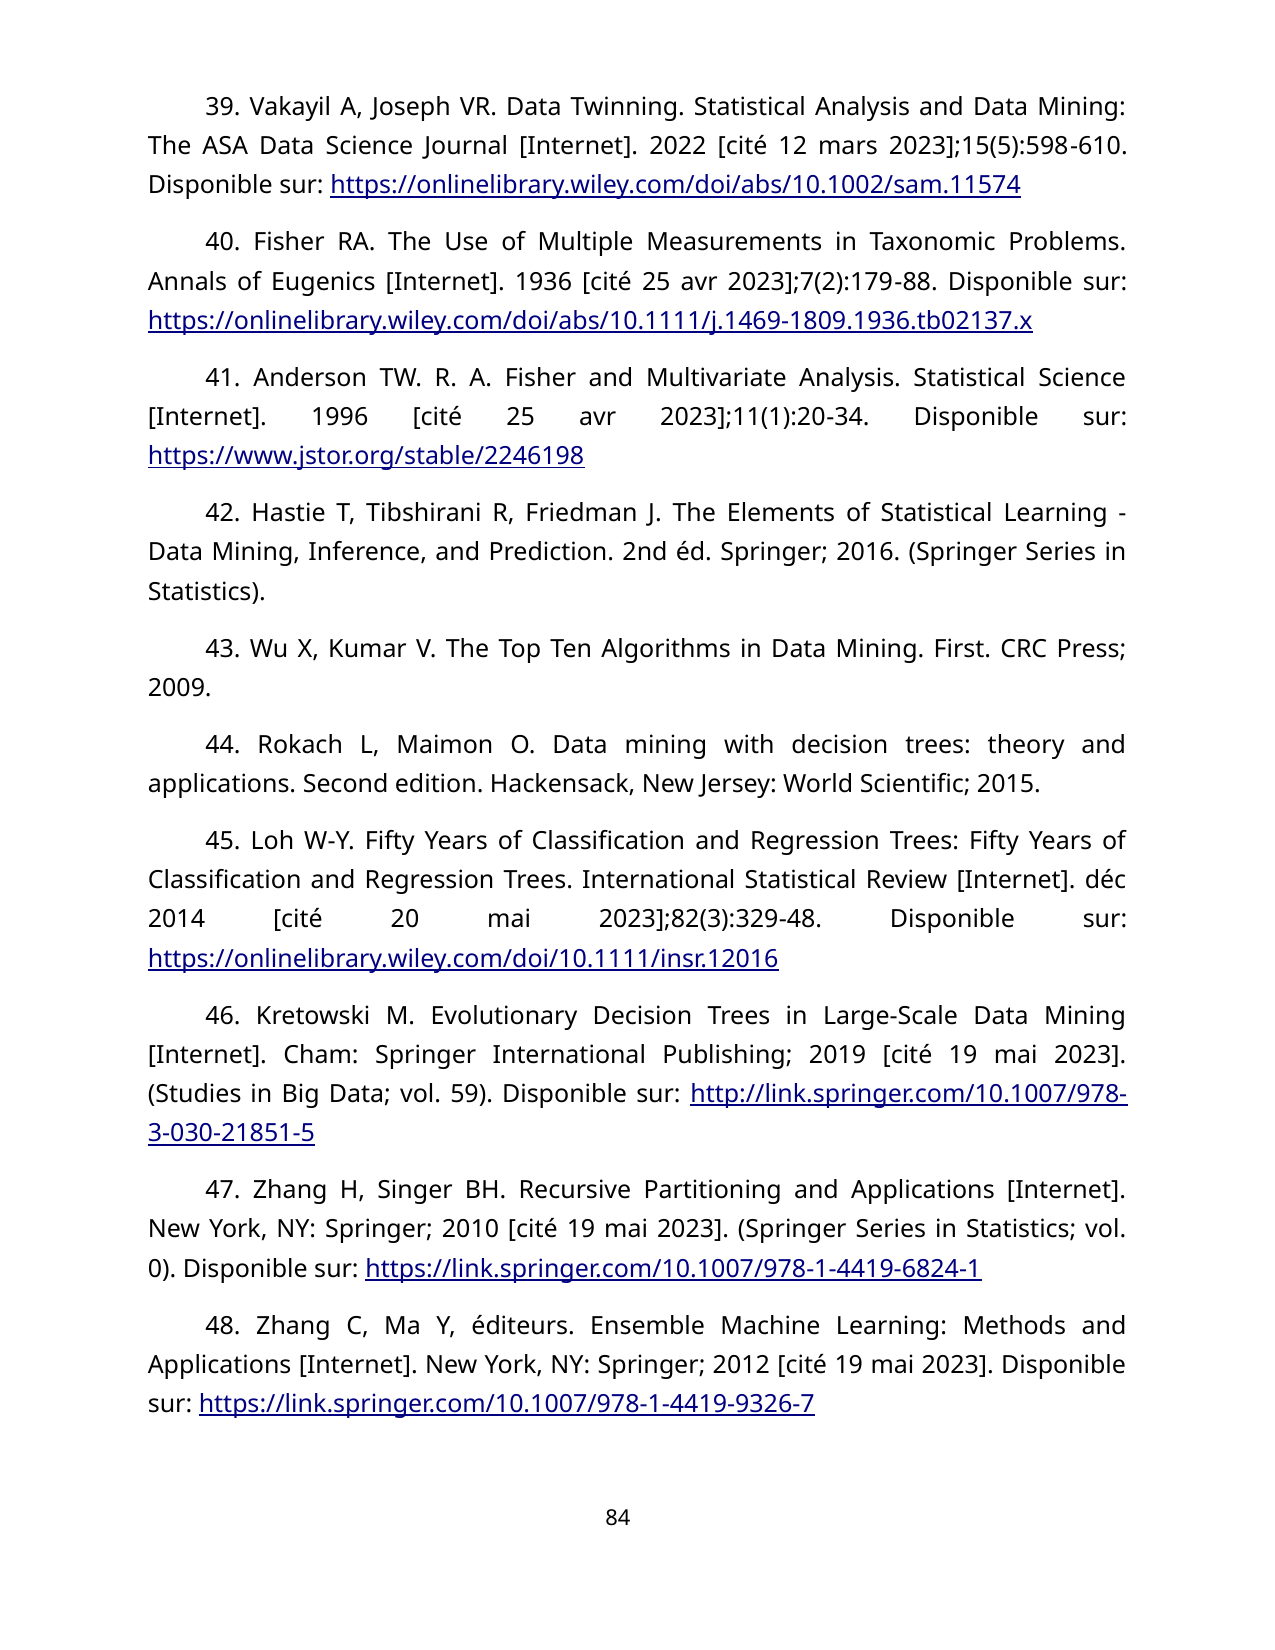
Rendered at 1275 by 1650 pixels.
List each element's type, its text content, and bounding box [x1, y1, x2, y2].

text 39. Vakayil A, Joseph VR. Data Twinning. Statistical Analysis and Data Mining: The ASA Data Science Journal [Internet]. 2022 [cité 12 mars 2023];15(5):598‑610. Disponible sur: https://onlinelibrary.wiley.com/doi/abs/10.1002/sam.11574 [148, 88, 1127, 201]
text 48. Zhang C, Ma Y, éditeurs. Ensemble Machine Learning: Methods and Applications [Internet]. New York, NY: Springer; 2012 [cité 19 mai 2023]. Disponible sur: https://link.springer.com/10.1007/978-1-4419-9326-7 [148, 1307, 1127, 1420]
text 46. Kretowski M. Evolutionary Decision Trees in Large-Scale Data Mining [Internet]. Cham: Springer International Publishing; 2019 [cité 19 mai 2023]. (Studies in Big Data; vol. 59). Disponible sur: http://link.springer.com/10.1007/978-3-030-21851-5 [148, 997, 1127, 1149]
text 45. Loh W-Y. Fifty Years of Classification and Regression Trees: Fifty Years of Classification and Regression Trees. International Statistical Review [Internet]. déc 2014 [cité 20 mai 2023];82(3):329‑48. Disponible sur: https://onlinelibrary.wiley.com/doi/10.1111/insr.12016 [148, 823, 1127, 974]
text 43. Wu X, Kumar V. The Top Ten Algorithms in Data Mining. First. CRC Press; 2009. [148, 630, 1127, 703]
text 47. Zhang H, Singer BH. Recursive Partitioning and Applications [Internet]. New York, NY: Springer; 2010 [cité 19 mai 2023]. (Springer Series in Statistics; vol. 0). Disponible sur: https://link.springer.com/10.1007/978-1-4419-6824-1 [148, 1172, 1127, 1284]
text 40. Fisher RA. The Use of Multiple Measurements in Taxonomic Problems. Annals of Eugenics [Internet]. 1936 [cité 25 avr 2023];7(2):179‑88. Disponible sur: https://onlinelibrary.wiley.com/doi/abs/10.1111/j.1469-1809.1936.tb02137.x [148, 224, 1127, 336]
text 42. Hastie T, Tibshirani R, Friedman J. The Elements of Statistical Learning - Data Mining, Inference, and Prediction. 2nd éd. Springer; 2016. (Springer Series in Statistics). [148, 495, 1127, 607]
text 44. Rokach L, Maimon O. Data mining with decision trees: theory and applications. Second edition. Hackensack, New Jersey: World Scientific; 2015. [148, 726, 1127, 800]
text 41. Anderson TW. R. A. Fisher and Multivariate Analysis. Statistical Science [Internet]. 1996 [cité 25 avr 2023];11(1):20‑34. Disponible sur: https://www.jstor.org/stable/2246198 [148, 359, 1127, 472]
